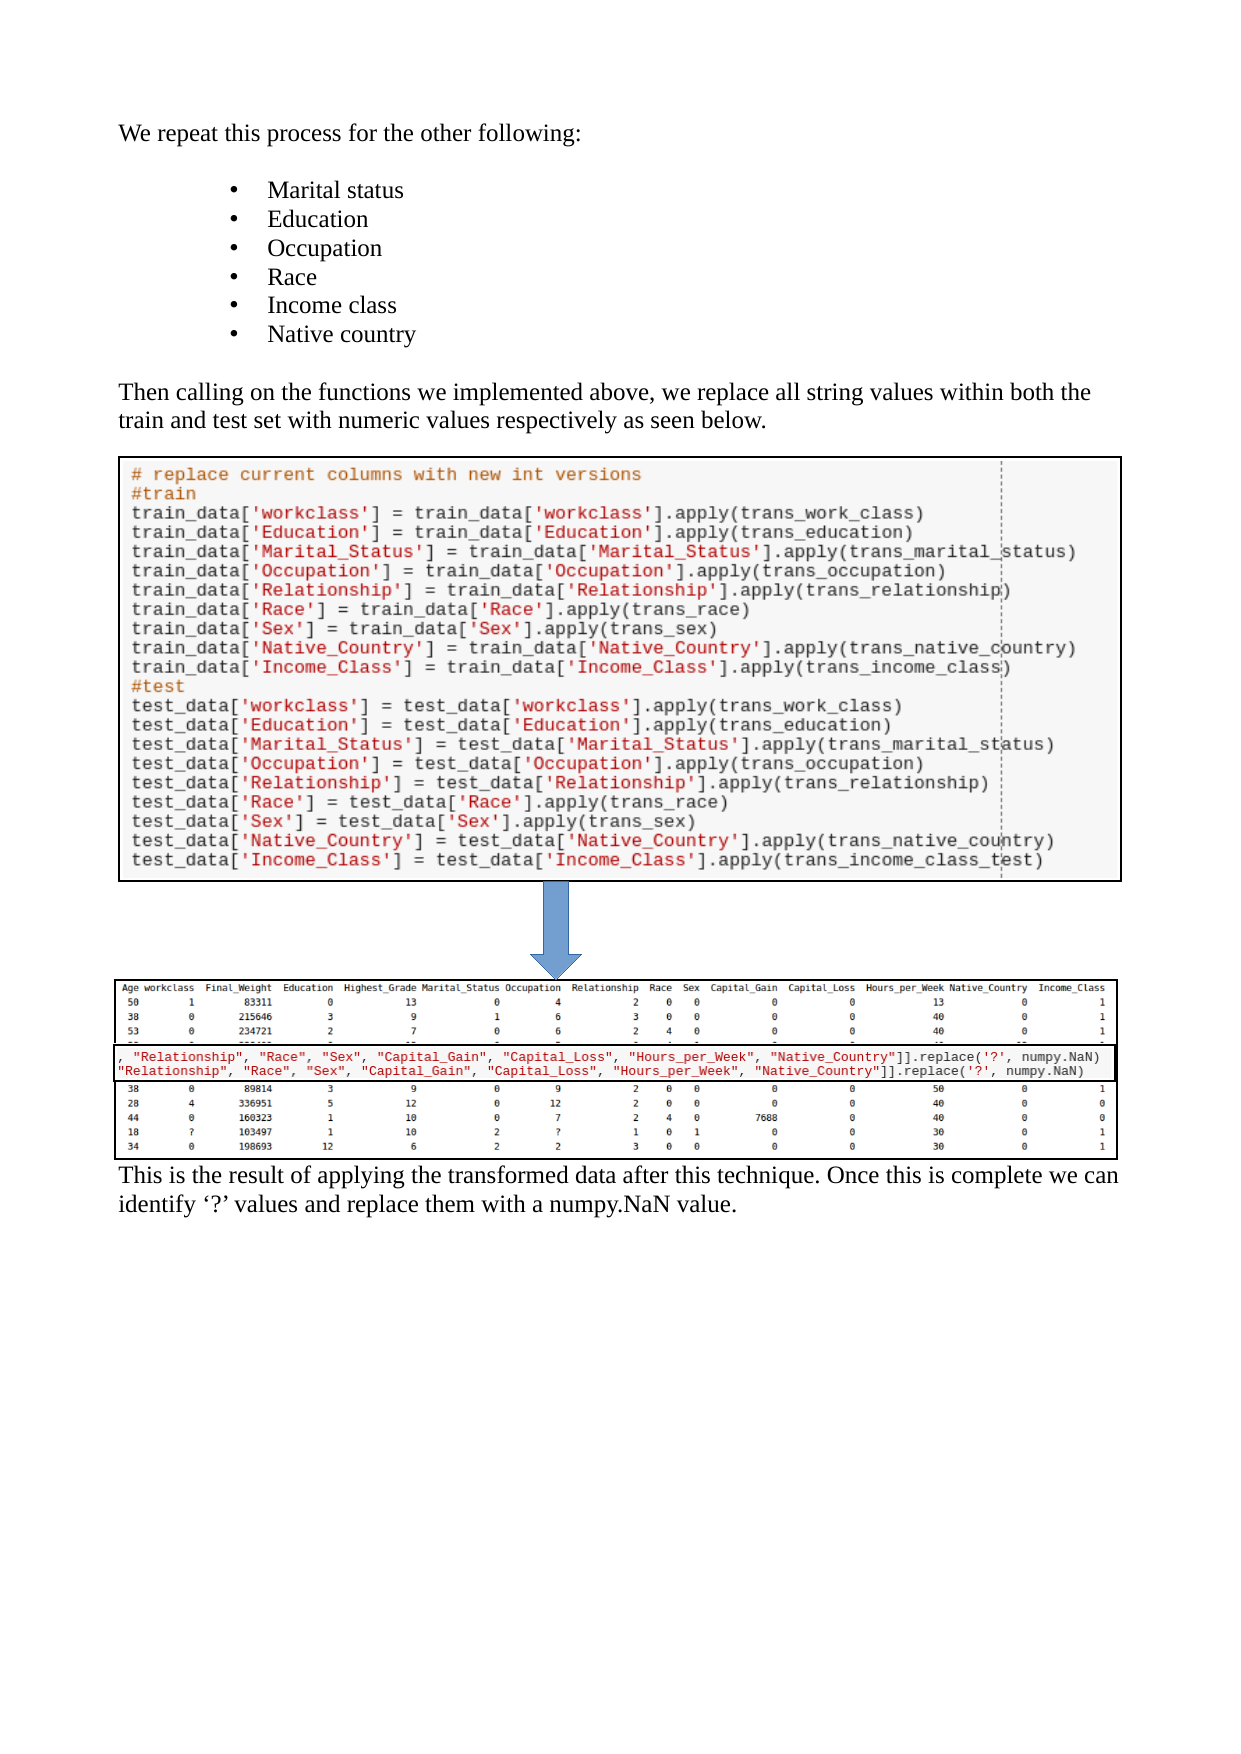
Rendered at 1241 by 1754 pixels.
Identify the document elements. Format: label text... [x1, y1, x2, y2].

list Education [229, 204, 1122, 233]
text [120, 458, 1120, 880]
text train and test set with numeric values respectively as seen below. [118, 406, 1122, 434]
picture [118, 984, 1113, 1043]
list Income class [229, 291, 1122, 319]
list Race [229, 262, 1122, 291]
text We repeat this process for the other following: [118, 118, 1122, 147]
picture [123, 461, 1118, 878]
text Then calling on the functions we implemented above, we replace all string values within both the [118, 377, 1122, 406]
list Occupation [229, 233, 1122, 262]
list Marital status [229, 176, 1122, 204]
picture [118, 1082, 1113, 1155]
picture [117, 1048, 1112, 1078]
text This is the result of applying the transformed data after this technique. Once this is complete we can identify ‘?’ values and replace them with a numpy.NaN value. [118, 1072, 1122, 1217]
list Native country [229, 319, 1122, 348]
